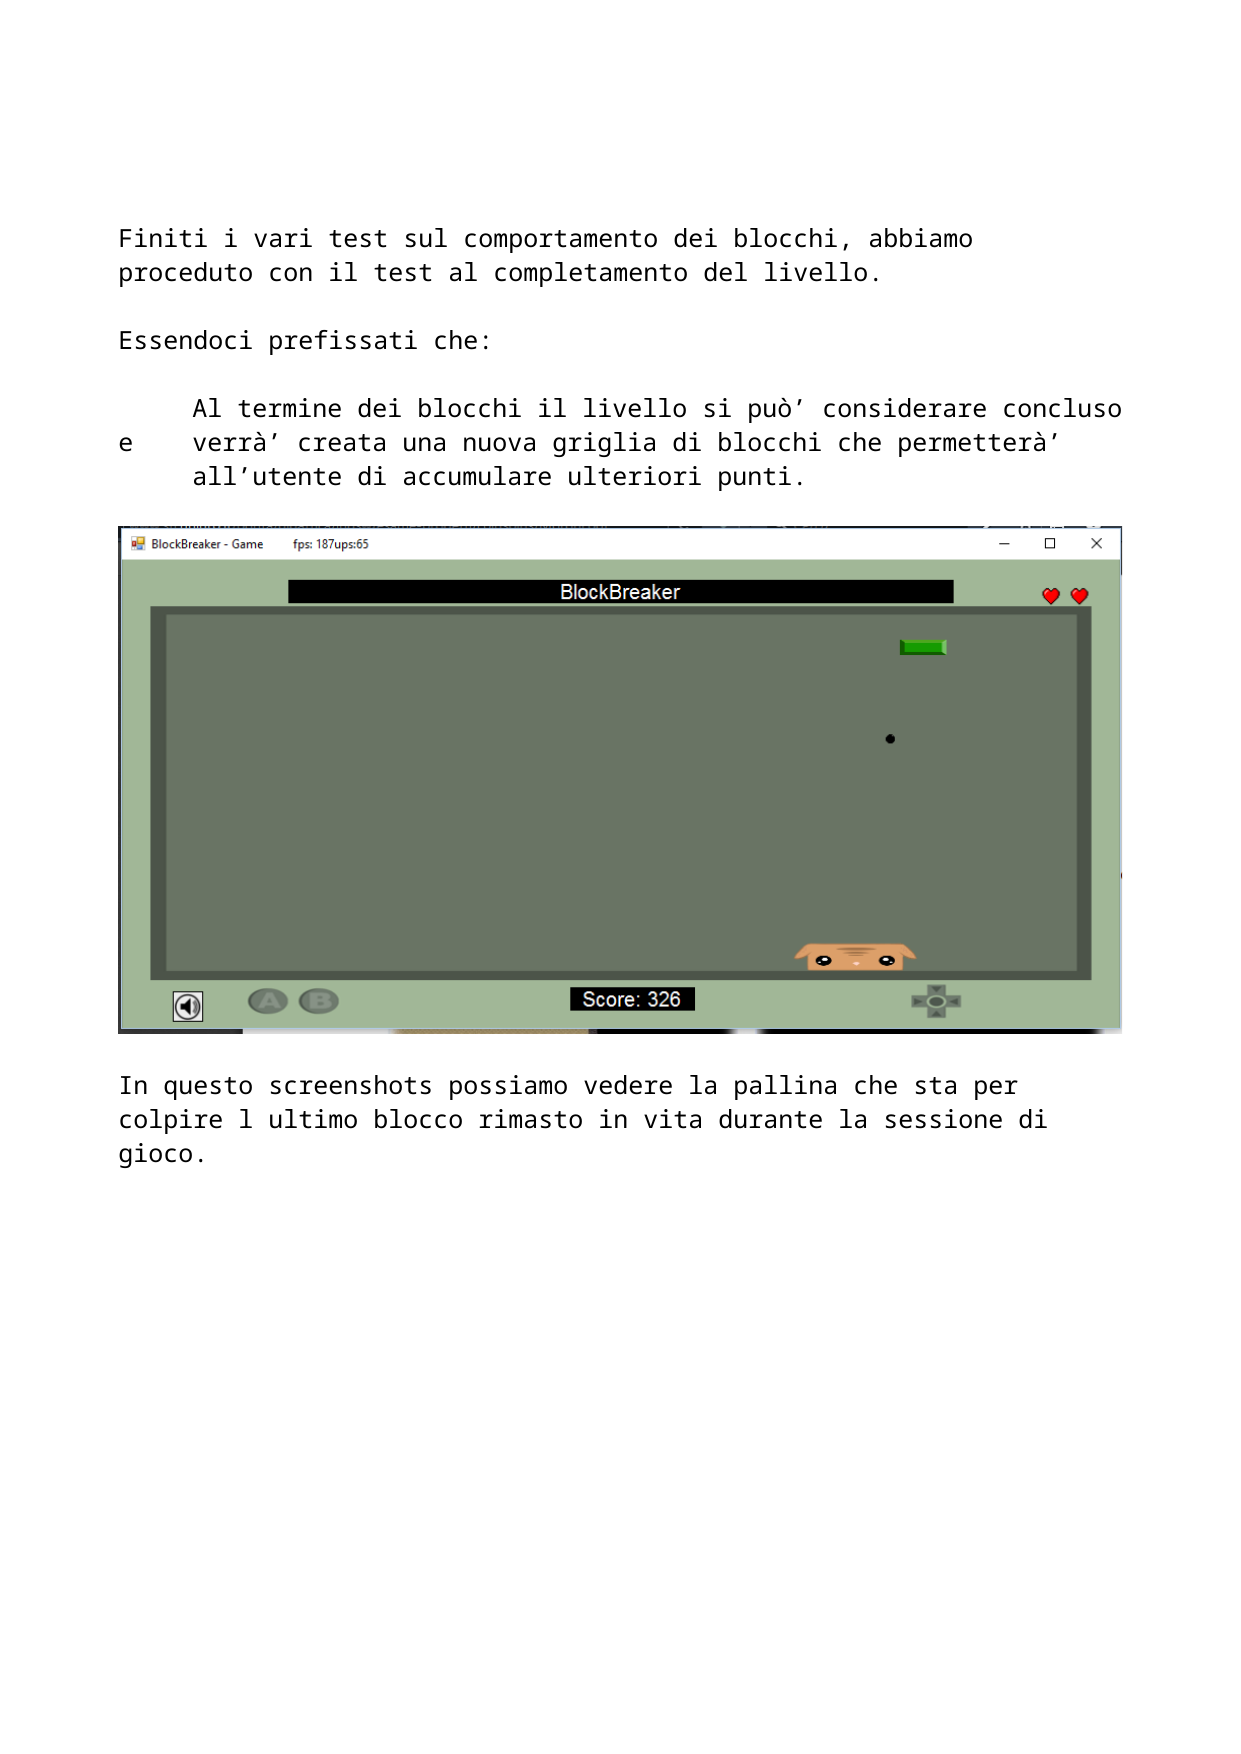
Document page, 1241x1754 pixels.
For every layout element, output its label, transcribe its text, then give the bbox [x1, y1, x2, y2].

text Al termine dei blocchi il livello si può’ considerare concluso e verrà’ creata una nuova griglia di blocchi che permetterà’ all’utente di accumulare ulteriori punti. [118, 391, 1122, 493]
text Finiti i vari test sul comportamento dei blocchi, abbiamo proceduto con il test al completamento del livello. [118, 220, 1122, 288]
text Essendoci prefissati che: [118, 322, 1122, 357]
picture [118, 526, 1123, 1034]
text In questo screenshots possiamo vedere la pallina che sta per colpire l ultimo blocco rimasto in vita durante la sessione di gioco. [118, 1067, 1122, 1169]
